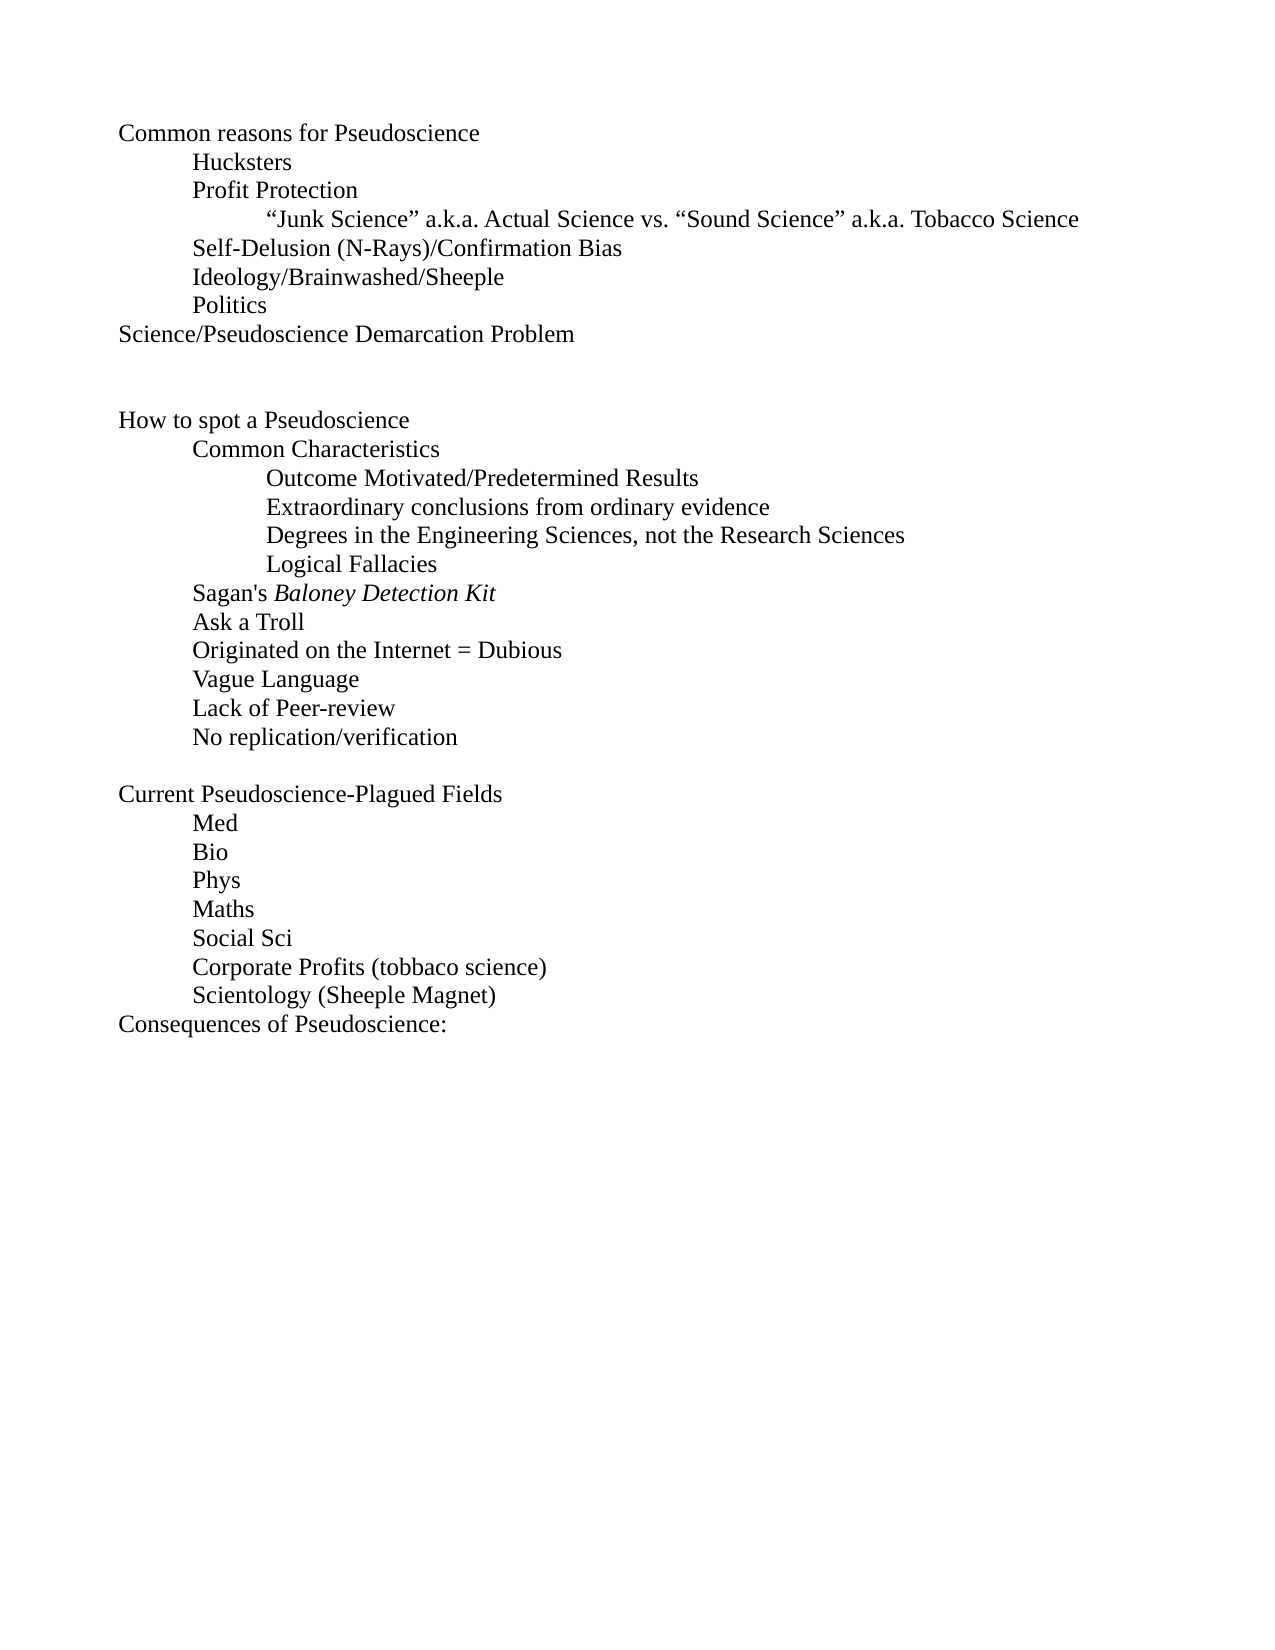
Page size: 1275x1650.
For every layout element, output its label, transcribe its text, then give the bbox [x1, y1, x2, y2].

text Politics [118, 291, 1157, 319]
text Common reasons for Pseudoscience [118, 118, 1157, 147]
text Logical Fallacies [118, 549, 1157, 578]
text Vague Language [118, 664, 1157, 693]
text Lack of Peer-review [118, 693, 1157, 722]
text Consequences of Pseudoscience: [118, 1009, 1157, 1038]
text No replication/verification [118, 722, 1157, 751]
text Ideology/Brainwashed/Sheeple [118, 262, 1157, 291]
text Sagan's Baloney Detection Kit [118, 578, 1157, 607]
text Current Pseudoscience-Plagued Fields [118, 779, 1157, 808]
text Outcome Motivated/Predetermined Results [118, 463, 1157, 492]
text Profit Protection [118, 176, 1157, 204]
text Hucksters [118, 147, 1157, 176]
text How to spot a Pseudoscience [118, 406, 1157, 434]
text Maths [118, 894, 1157, 923]
text Ask a Troll [118, 607, 1157, 636]
text Self-Delusion (N-Rays)/Confirmation Bias [118, 233, 1157, 262]
text Corporate Profits (tobbaco science) [118, 952, 1157, 981]
text Bio [118, 837, 1157, 866]
text Scientology (Sheeple Magnet) [118, 981, 1157, 1009]
text Social Sci [118, 923, 1157, 952]
text Common Characteristics [118, 434, 1157, 463]
text Med [118, 808, 1157, 837]
text Phys [118, 866, 1157, 894]
text Originated on the Internet = Dubious [118, 636, 1157, 664]
text Extraordinary conclusions from ordinary evidence [118, 492, 1157, 521]
text “Junk Science” a.k.a. Actual Science vs. “Sound Science” a.k.a. Tobacco Science [118, 204, 1157, 233]
text Degrees in the Engineering Sciences, not the Research Sciences [118, 521, 1157, 549]
text Science/Pseudoscience Demarcation Problem [118, 319, 1157, 348]
